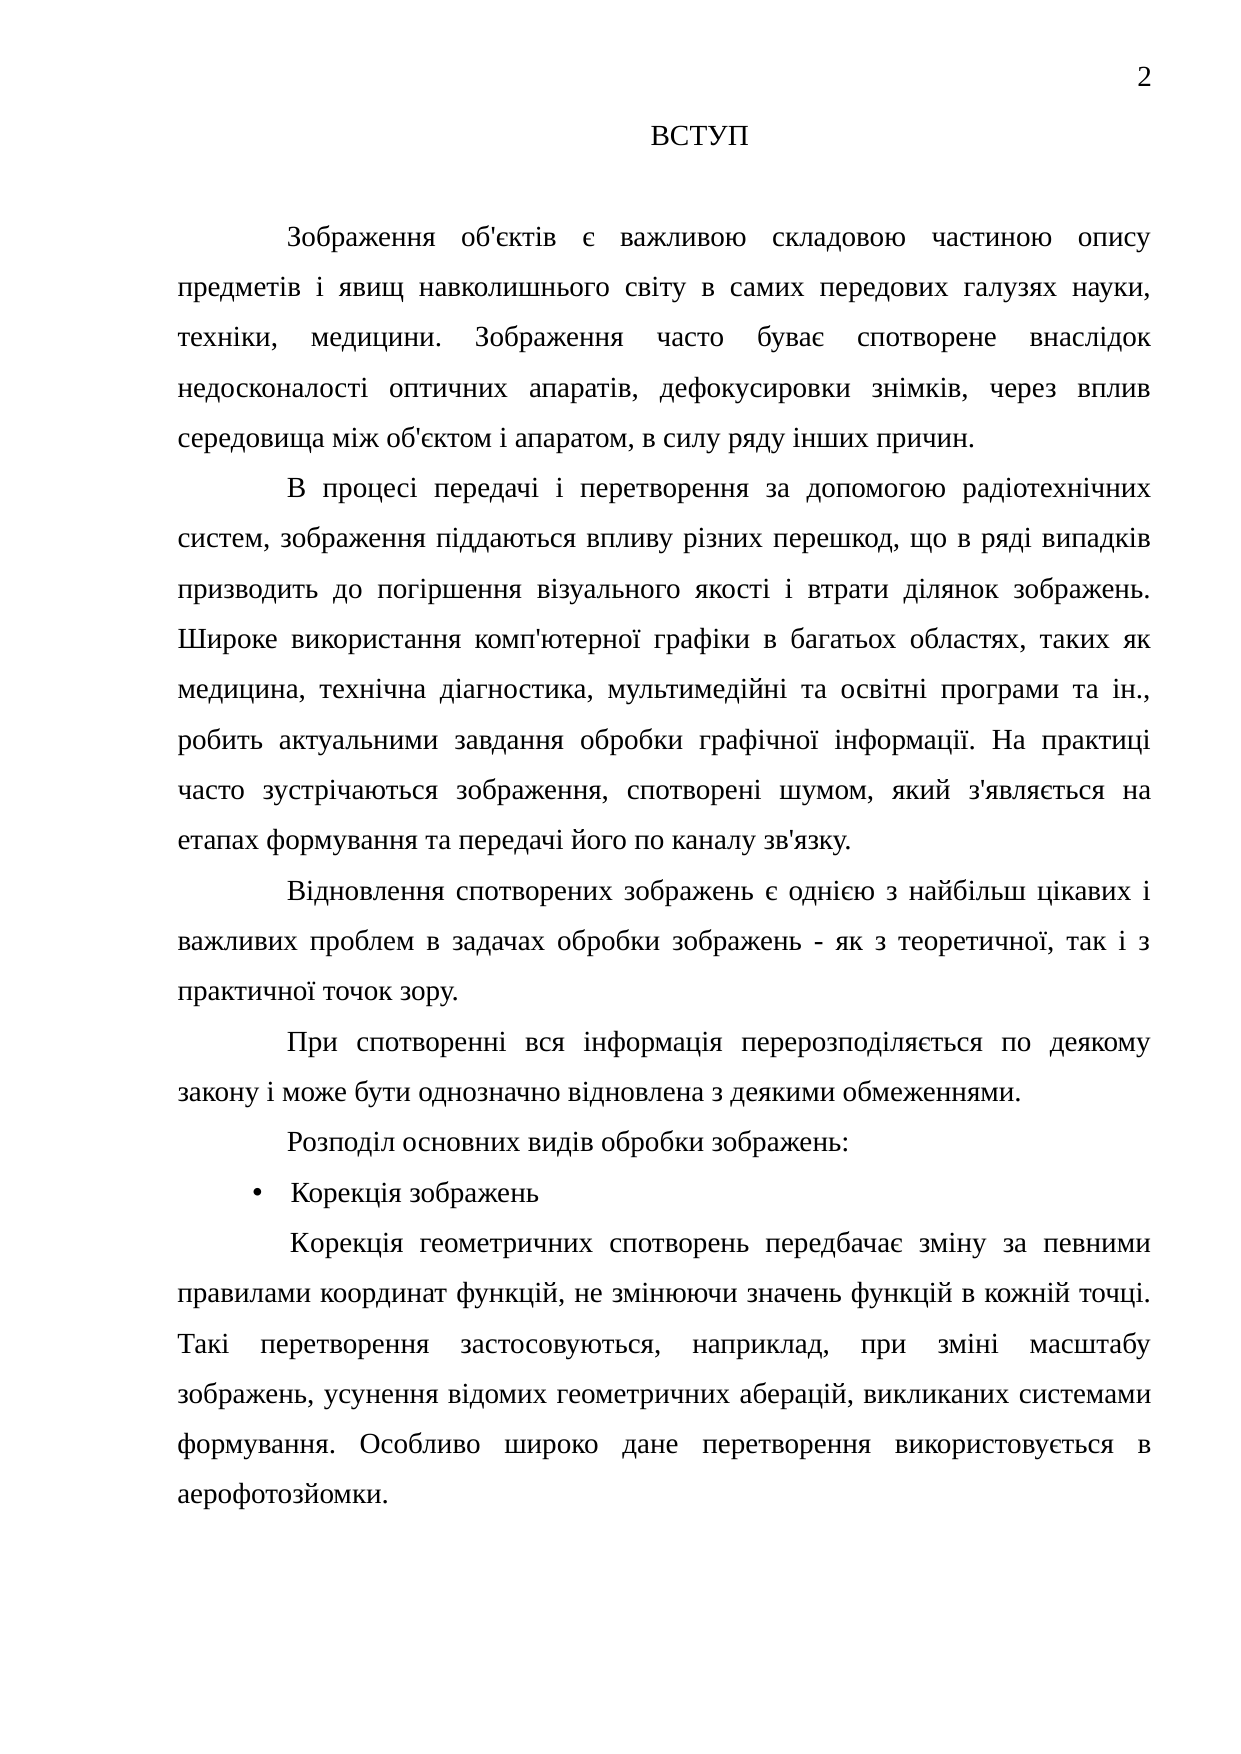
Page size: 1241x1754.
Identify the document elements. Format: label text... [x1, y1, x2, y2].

text В процесі передачі і перетворення за допомогою радіотехнічних систем, зображення піддаються впливу різних перешкод, що в ряді випадків призводить до погіршення візуального якості і втрати ділянок зображень. Широке використання комп'ютерної графіки в багатьох областях, таких як медицина, технічна діагностика, мультимедійні та освітні програми та ін., робить актуальними завдання обробки графічної інформації. На практиці часто зустрічаються зображення, спотворені шумом, який з'являється на етапах формування та передачі його по каналу зв'язку. [177, 470, 1152, 856]
text Відновлення спотворених зображень є однією з найбільш цікавих і важливих проблем в задачах обробки зображень - як з теоретичної, так і з практичної точок зору. [177, 873, 1152, 1007]
text Зображення об'єктів є важливою складовою частиною опису предметів і явищ навколишнього світу в самих передових галузях науки, техніки, медицини. Зображення часто буває спотворене внаслідок недосконалості оптичних апаратів, дефокусировки знімків, через вплив середовища між об'єктом і апаратом, в силу ряду інших причин. [177, 219, 1152, 453]
list Корекція зображень [252, 1175, 1152, 1208]
text Розподіл основних видів обробки зображень: [177, 1124, 1152, 1158]
text При спотворенні вся інформація перерозподіляється по деякому закону і може бути однозначно відновлена з деякими обмеженнями. [177, 1024, 1152, 1108]
text ВСТУП [177, 118, 1152, 152]
list Корекція геометричних спотворень передбачає зміну за певними правилами координат функцій, не змінюючи значень функцій в кожній точці. Такі перетворення застосовуються, наприклад, при зміні масштабу зображень, усунення відомих геометричних аберацій, викликаних системами формування. Особливо широко дане перетворення використовується в аерофотозйомки. [177, 1225, 1152, 1510]
